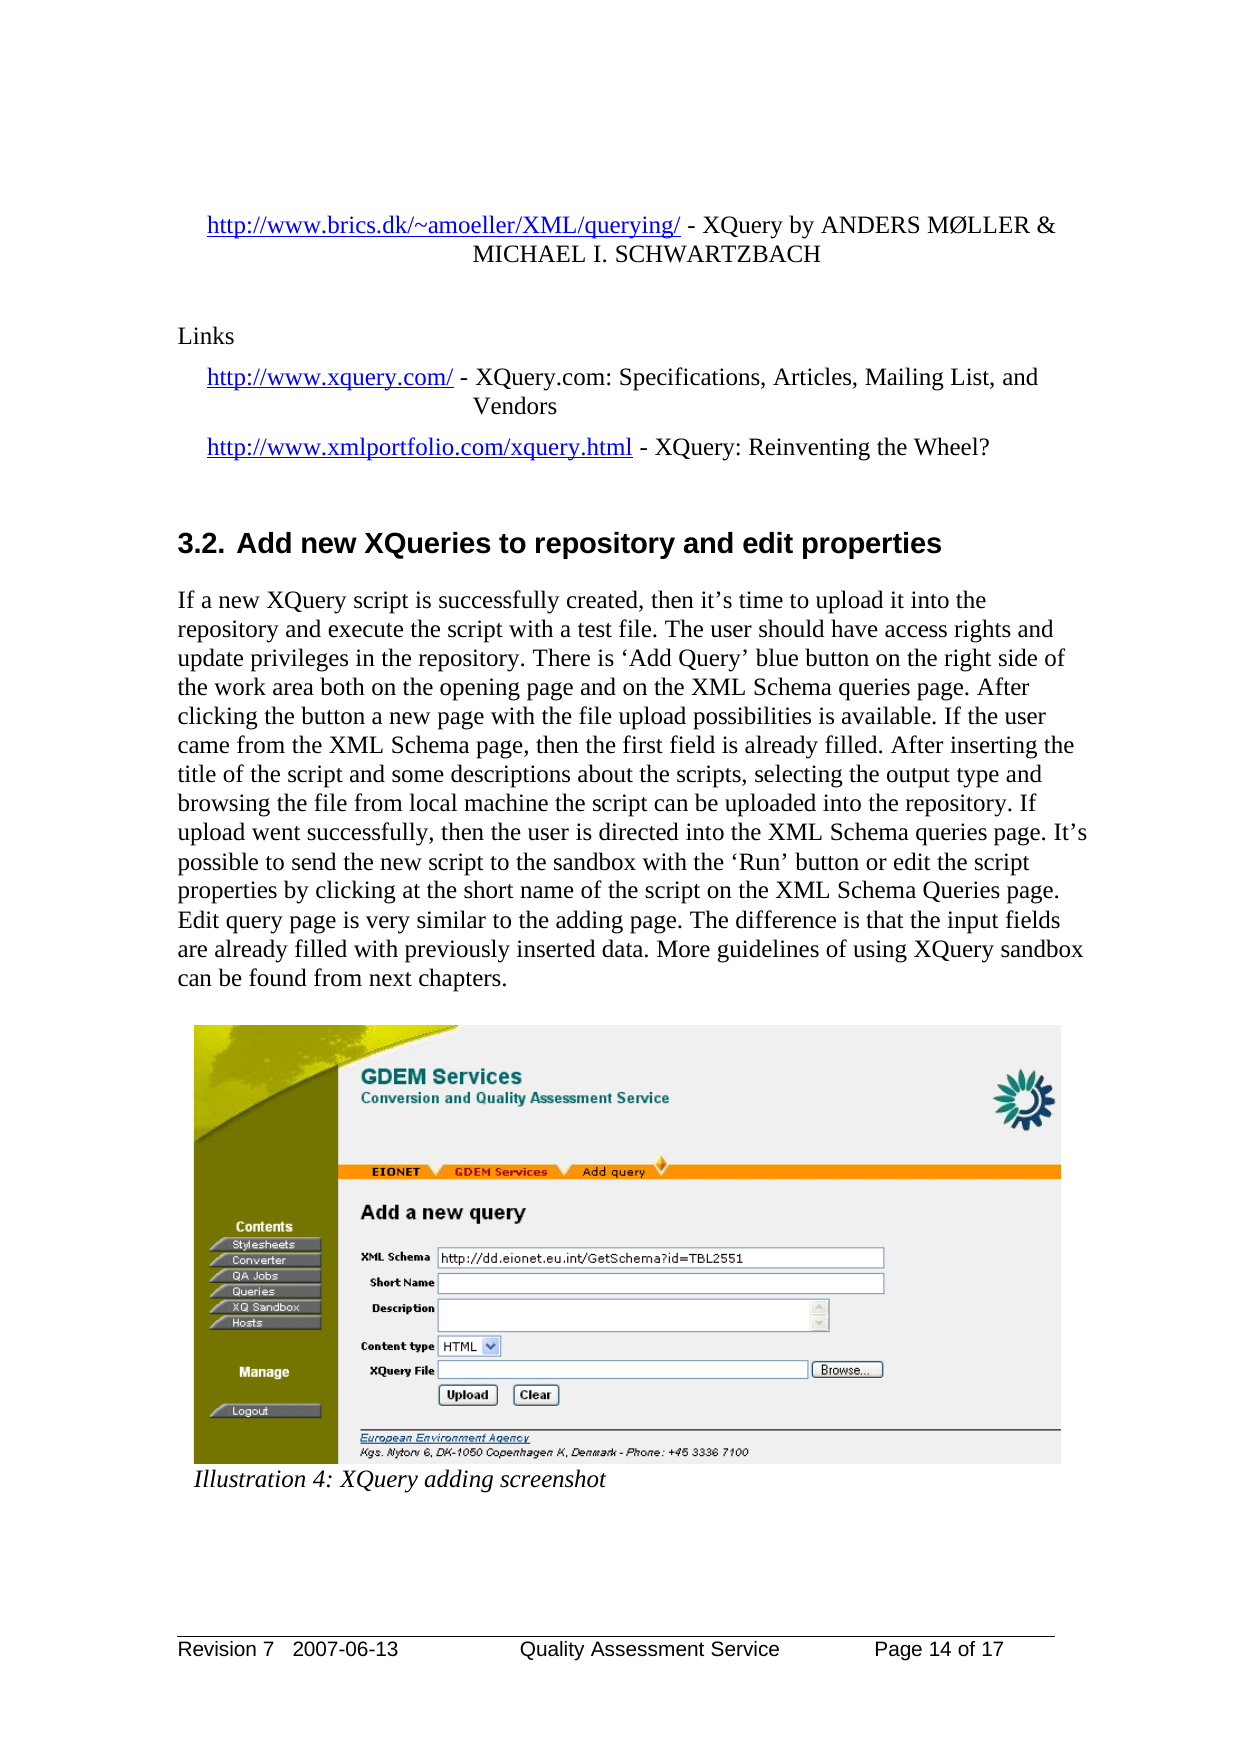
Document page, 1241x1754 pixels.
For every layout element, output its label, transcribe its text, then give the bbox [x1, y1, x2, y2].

text Illustration 4: XQuery adding screenshot [194, 1464, 1061, 1493]
text Links [177, 321, 1092, 350]
list http://www.xmlportfolio.com/xquery.html - XQuery: Reinventing the Wheel? [207, 432, 1092, 461]
text If a new XQuery script is successfully created, then it’s time to upload it into the repository and execute the script with a test file. The user should have access rights and update privileges in the repository. There is ‘Add Query’ blue button on the right side of the work area both on the opening page and on the XML Schema queries page. After clicking the button a new page with the file upload possibilities is available. If the user came from the XML Schema page, then the first field is already filled. After inserting the title of the script and some descriptions about the scripts, selecting the output type and browsing the file from local machine the script can be uploaded into the repository. If upload went successfully, then the user is directed into the XML Schema queries page. It’s possible to send the new script to the sandbox with the ‘Run’ button or edit the script properties by clicking at the short name of the script on the XML Schema Queries page. Edit query page is very similar to the adding page. The difference is that the input fields are already filled with previously inserted data. More guidelines of using XQuery sandbox can be found from next chapters. [177, 585, 1092, 992]
list http://www.xquery.com/ - XQuery.com: Specifications, Articles, Mailing List, and Vendors [207, 362, 1092, 420]
subtitle Add new XQueries to repository and edit properties [177, 526, 1092, 560]
list http://www.brics.dk/~amoeller/XML/querying/ - XQuery by ANDERS MØLLER & MICHAEL I. SCHWARTZBACH [207, 210, 1092, 268]
